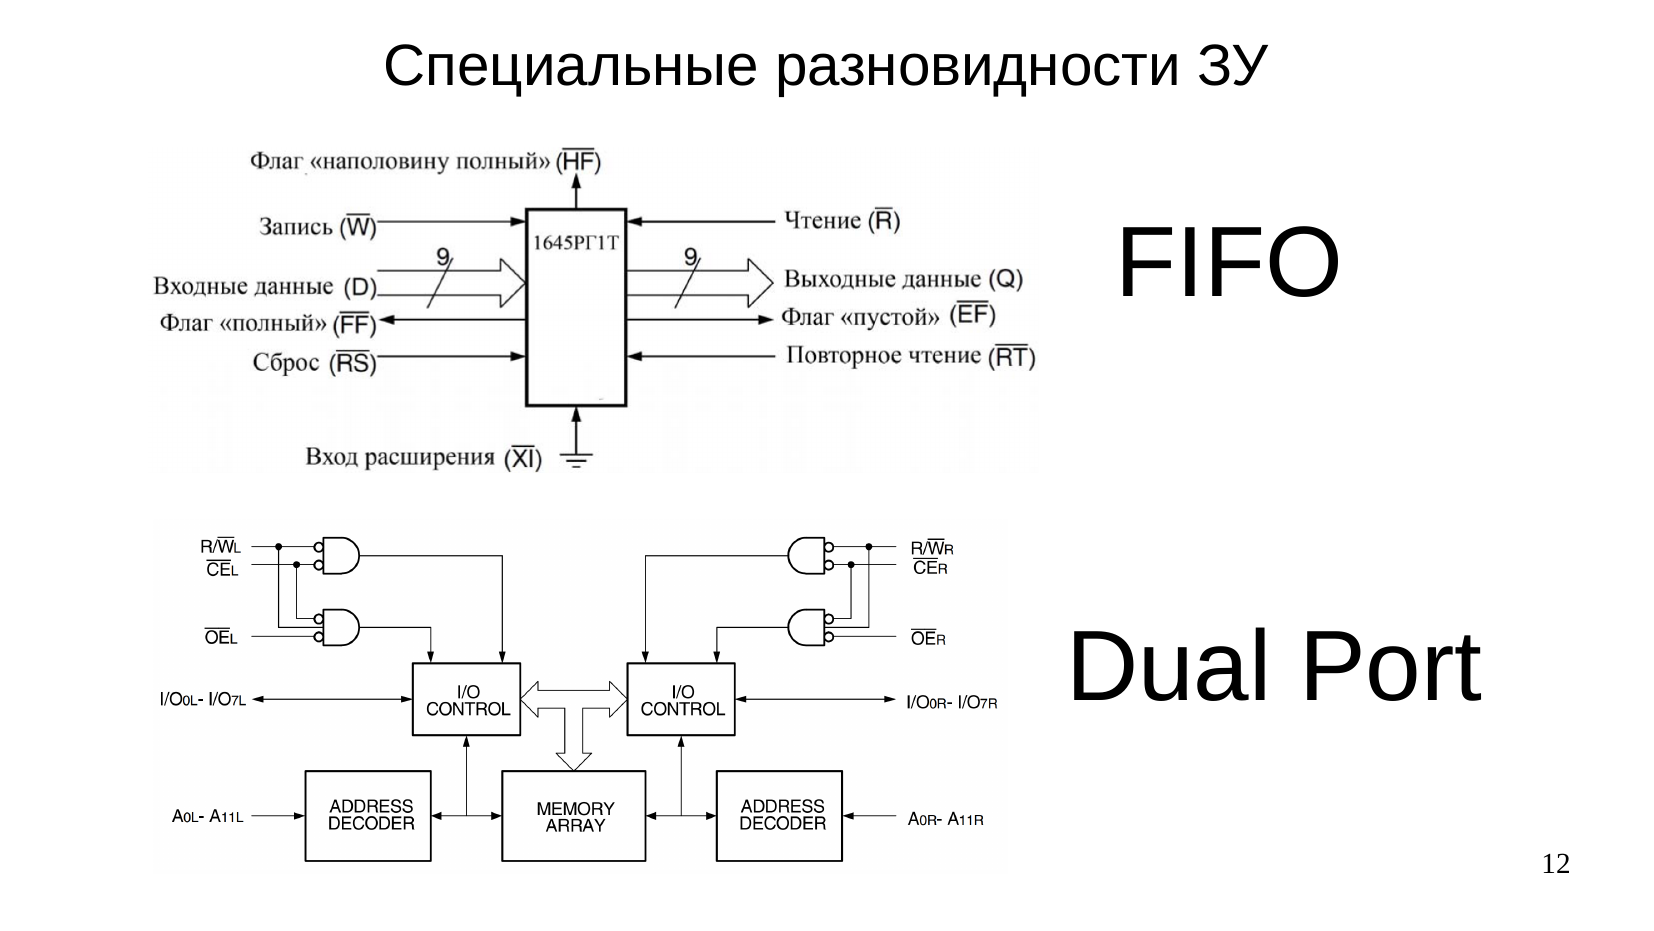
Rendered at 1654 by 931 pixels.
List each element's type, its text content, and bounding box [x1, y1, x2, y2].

picture [153, 519, 1008, 875]
picture [148, 147, 1039, 473]
title Специальные разновидности ЗУ [82, 12, 1571, 119]
text_box FIFO [1101, 198, 1359, 325]
text_box Dual Port [1051, 602, 1498, 729]
